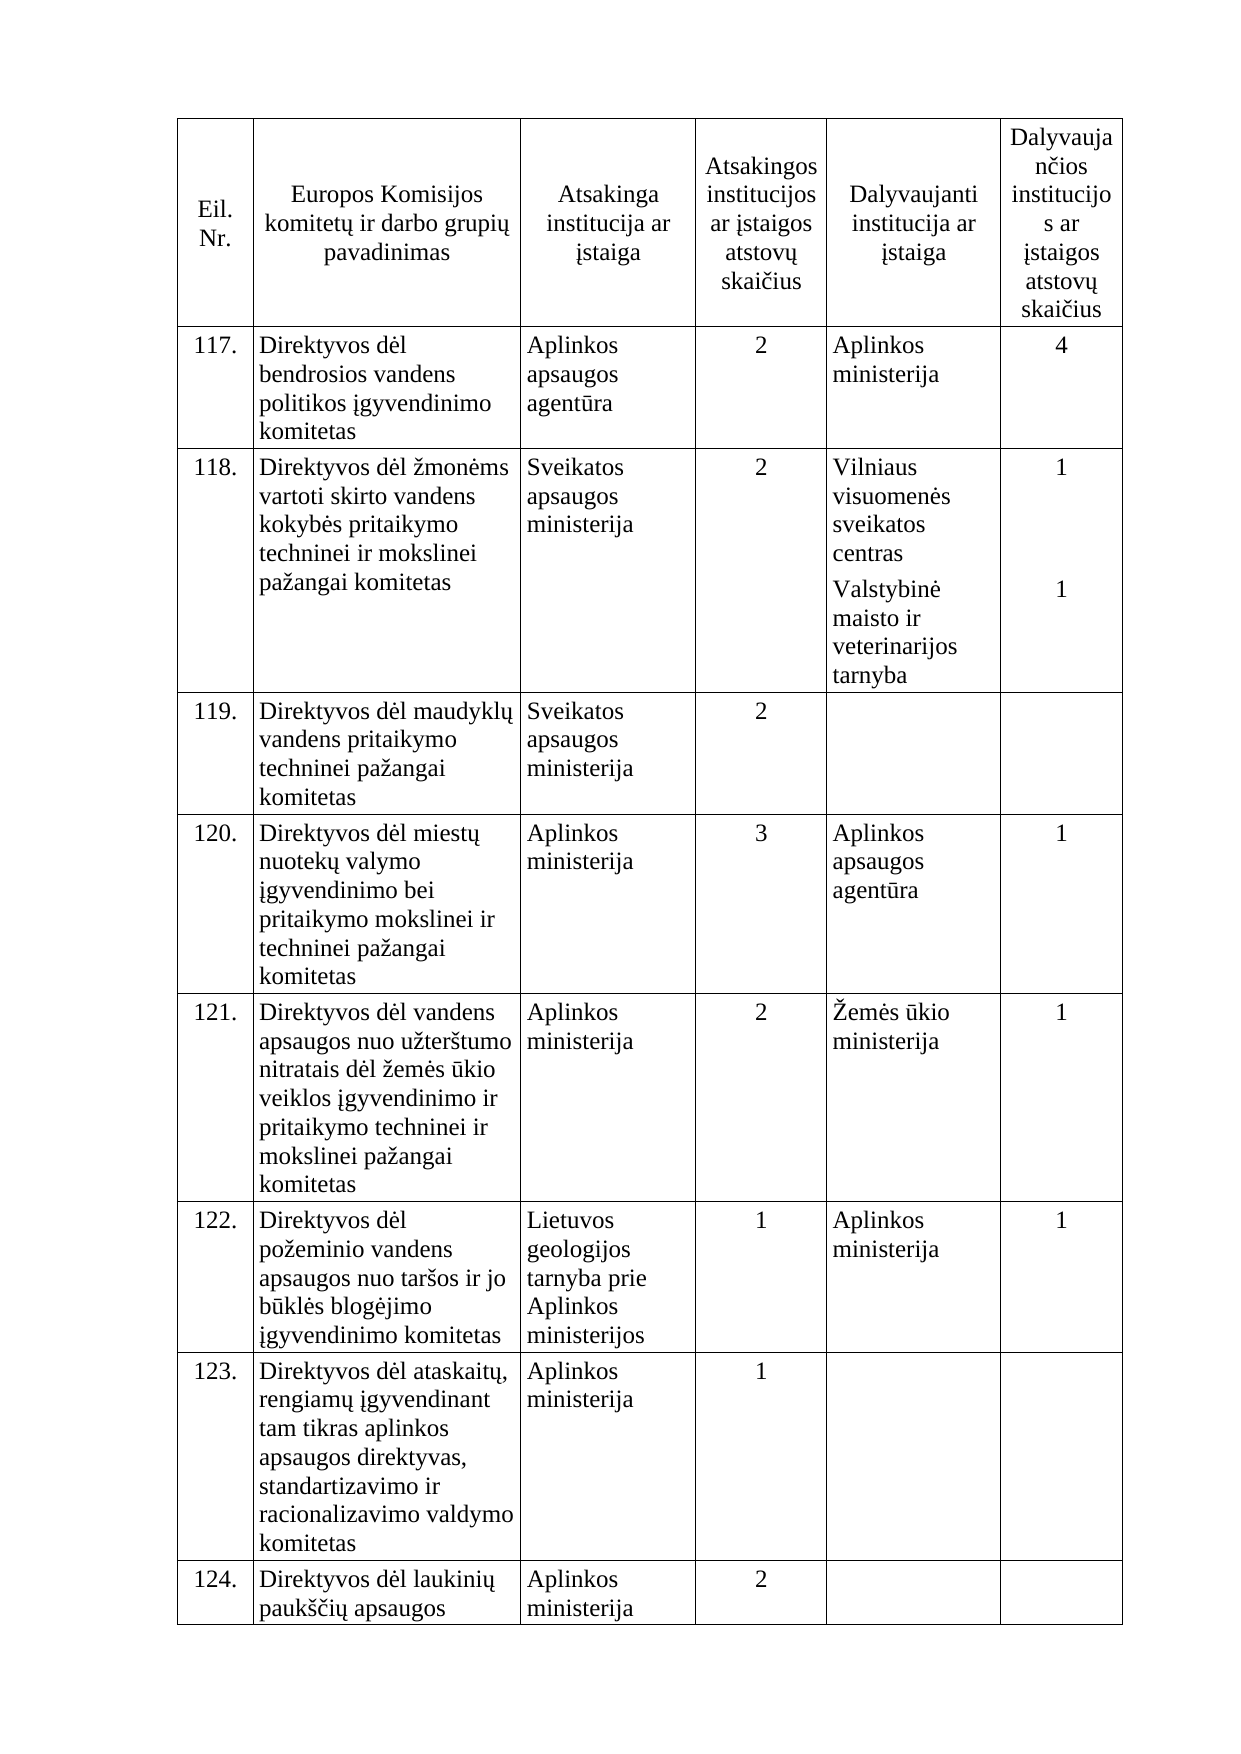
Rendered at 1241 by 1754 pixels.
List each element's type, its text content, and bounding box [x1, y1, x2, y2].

table_cell Žemės ūkio ministerija [827, 994, 1000, 1201]
table_cell Sveikatos apsaugos ministerija [521, 693, 695, 814]
table_cell Direktyvos dėl žmonėms vartoti skirto vandens kokybės pritaikymo techninei ir mokslinei pažangai komitetas [254, 449, 520, 692]
table_cell [827, 693, 1000, 814]
table_cell 1 [696, 1202, 826, 1352]
table_cell 117. [178, 327, 253, 448]
table_cell Aplinkos ministerija [521, 1353, 695, 1560]
table_cell 2 [696, 449, 826, 692]
table_cell Direktyvos dėl miestų nuotekų valymo įgyvendinimo bei pritaikymo mokslinei ir techninei pažangai komitetas [254, 815, 520, 993]
table_cell 1 [1001, 570, 1122, 692]
table_header Europos Komisijos komitetų ir darbo grupių pavadinimas [254, 119, 520, 326]
table_header Atsakingos institucijos ar įstaigos atstovų skaičius [696, 119, 826, 326]
table_cell 2 [696, 1561, 826, 1624]
table_cell [1001, 1353, 1122, 1560]
table_cell 4 [1001, 327, 1122, 448]
table_cell 2 [696, 994, 826, 1201]
table_cell Direktyvos dėl požeminio vandens apsaugos nuo taršos ir jo būklės blogėjimo įgyvendinimo komitetas [254, 1202, 520, 1352]
table_cell 119. [178, 693, 253, 814]
table_cell Vilniaus visuomenės sveikatos centras [827, 449, 1000, 570]
table_cell Aplinkos ministerija [521, 815, 695, 993]
table_cell Aplinkos apsaugos agentūra [827, 815, 1000, 993]
table_cell Direktyvos dėl laukinių paukščių apsaugos [254, 1561, 520, 1624]
table_cell Lietuvos geologijos tarnyba prie Aplinkos ministerijos [521, 1202, 695, 1352]
table_header Dalyvaujančios institucijos ar įstaigos atstovų skaičius [1001, 119, 1122, 326]
table_cell Sveikatos apsaugos ministerija [521, 449, 695, 692]
table_cell 123. [178, 1353, 253, 1560]
table_cell [827, 1561, 1000, 1624]
table_cell 118. [178, 449, 253, 692]
table_cell Aplinkos ministerija [521, 994, 695, 1201]
table_cell Aplinkos ministerija [827, 1202, 1000, 1352]
table_cell [1001, 1561, 1122, 1624]
table_cell 122. [178, 1202, 253, 1352]
table_cell Direktyvos dėl maudyklų vandens pritaikymo techninei pažangai komitetas [254, 693, 520, 814]
table_cell 1 [1001, 449, 1122, 570]
table_cell 121. [178, 994, 253, 1201]
table_cell 1 [1001, 994, 1122, 1201]
table_cell 124. [178, 1561, 253, 1624]
table_cell 120. [178, 815, 253, 993]
table_cell [827, 1353, 1000, 1560]
table_cell Aplinkos ministerija [827, 327, 1000, 448]
table_cell Direktyvos dėl bendrosios vandens politikos įgyvendinimo komitetas [254, 327, 520, 448]
table_cell 3 [696, 815, 826, 993]
table_cell Valstybinė maisto ir veterinarijos tarnyba [827, 570, 1000, 692]
table_header Eil. Nr. [178, 119, 253, 326]
table_cell Direktyvos dėl ataskaitų, rengiamų įgyvendinant tam tikras aplinkos apsaugos direktyvas, standartizavimo ir racionalizavimo valdymo komitetas [254, 1353, 520, 1560]
table_cell Direktyvos dėl vandens apsaugos nuo užterštumo nitratais dėl žemės ūkio veiklos įgyvendinimo ir pritaikymo techninei ir mokslinei pažangai komitetas [254, 994, 520, 1201]
table_cell [1001, 693, 1122, 814]
table_cell 1 [1001, 1202, 1122, 1352]
table_header Atsakinga institucija ar įstaiga [521, 119, 695, 326]
table_cell 1 [696, 1353, 826, 1560]
table_cell 2 [696, 693, 826, 814]
table_cell 1 [1001, 815, 1122, 993]
table_cell Aplinkos ministerija [521, 1561, 695, 1624]
table_cell 2 [696, 327, 826, 448]
table_header Dalyvaujanti institucija ar įstaiga [827, 119, 1000, 326]
table_cell Aplinkos apsaugos agentūra [521, 327, 695, 448]
